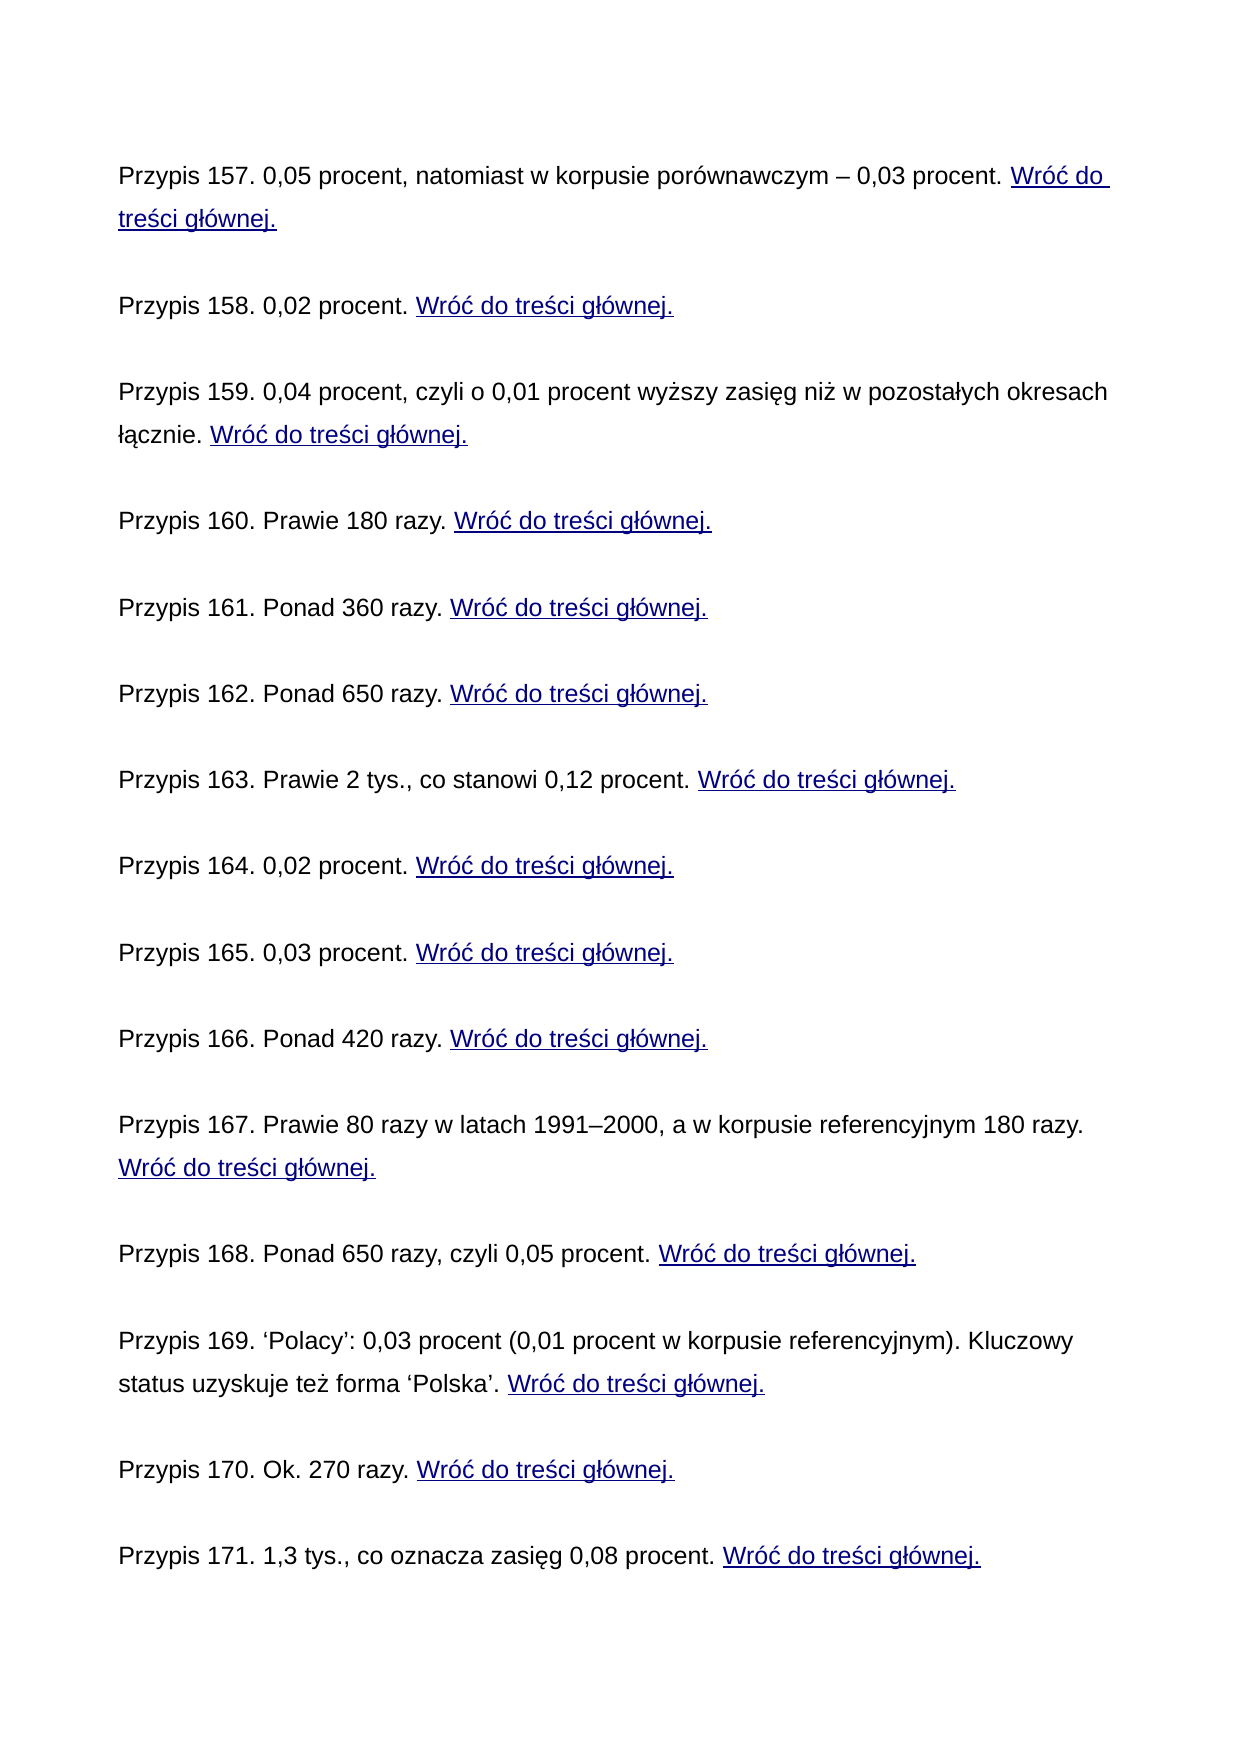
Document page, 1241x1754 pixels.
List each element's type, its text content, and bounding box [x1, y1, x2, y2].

text Przypis 171. 1,3 tys., co oznacza zasięg 0,08 procent. Wróć do treści głównej. [118, 1541, 1122, 1570]
text Przypis 159. 0,04 procent, czyli o 0,01 procent wyższy zasięg niż w pozostałych okresach łącznie. Wróć do treści głównej. [118, 377, 1122, 449]
text Przypis 163. Prawie 2 tys., co stanowi 0,12 procent. Wróć do treści głównej. [118, 765, 1122, 794]
text Przypis 161. Ponad 360 razy. Wróć do treści głównej. [118, 592, 1122, 621]
text Przypis 166. Ponad 420 razy. Wróć do treści głównej. [118, 1024, 1122, 1052]
text Przypis 167. Prawie 80 razy w latach 1991–2000, a w korpusie referencyjnym 180 razy. Wróć do treści głównej. [118, 1110, 1122, 1182]
text Przypis 158. 0,02 procent. Wróć do treści głównej. [118, 291, 1122, 319]
text Przypis 160. Prawie 180 razy. Wróć do treści głównej. [118, 506, 1122, 535]
text Przypis 168. Ponad 650 razy, czyli 0,05 procent. Wróć do treści głównej. [118, 1239, 1122, 1268]
text Przypis 164. 0,02 procent. Wróć do treści głównej. [118, 851, 1122, 880]
text Przypis 169. ‘Polacy’: 0,03 procent (0,01 procent w korpusie referencyjnym). Kluczowy status uzyskuje też forma ‘Polska’. Wróć do treści głównej. [118, 1326, 1122, 1397]
text Przypis 165. 0,03 procent. Wróć do treści głównej. [118, 937, 1122, 966]
text Przypis 162. Ponad 650 razy. Wróć do treści głównej. [118, 679, 1122, 707]
text Przypis 170. Ok. 270 razy. Wróć do treści głównej. [118, 1455, 1122, 1484]
text Przypis 157. 0,05 procent, natomiast w korpusie porównawczym – 0,03 procent. Wróć do treści głównej. [118, 161, 1122, 233]
